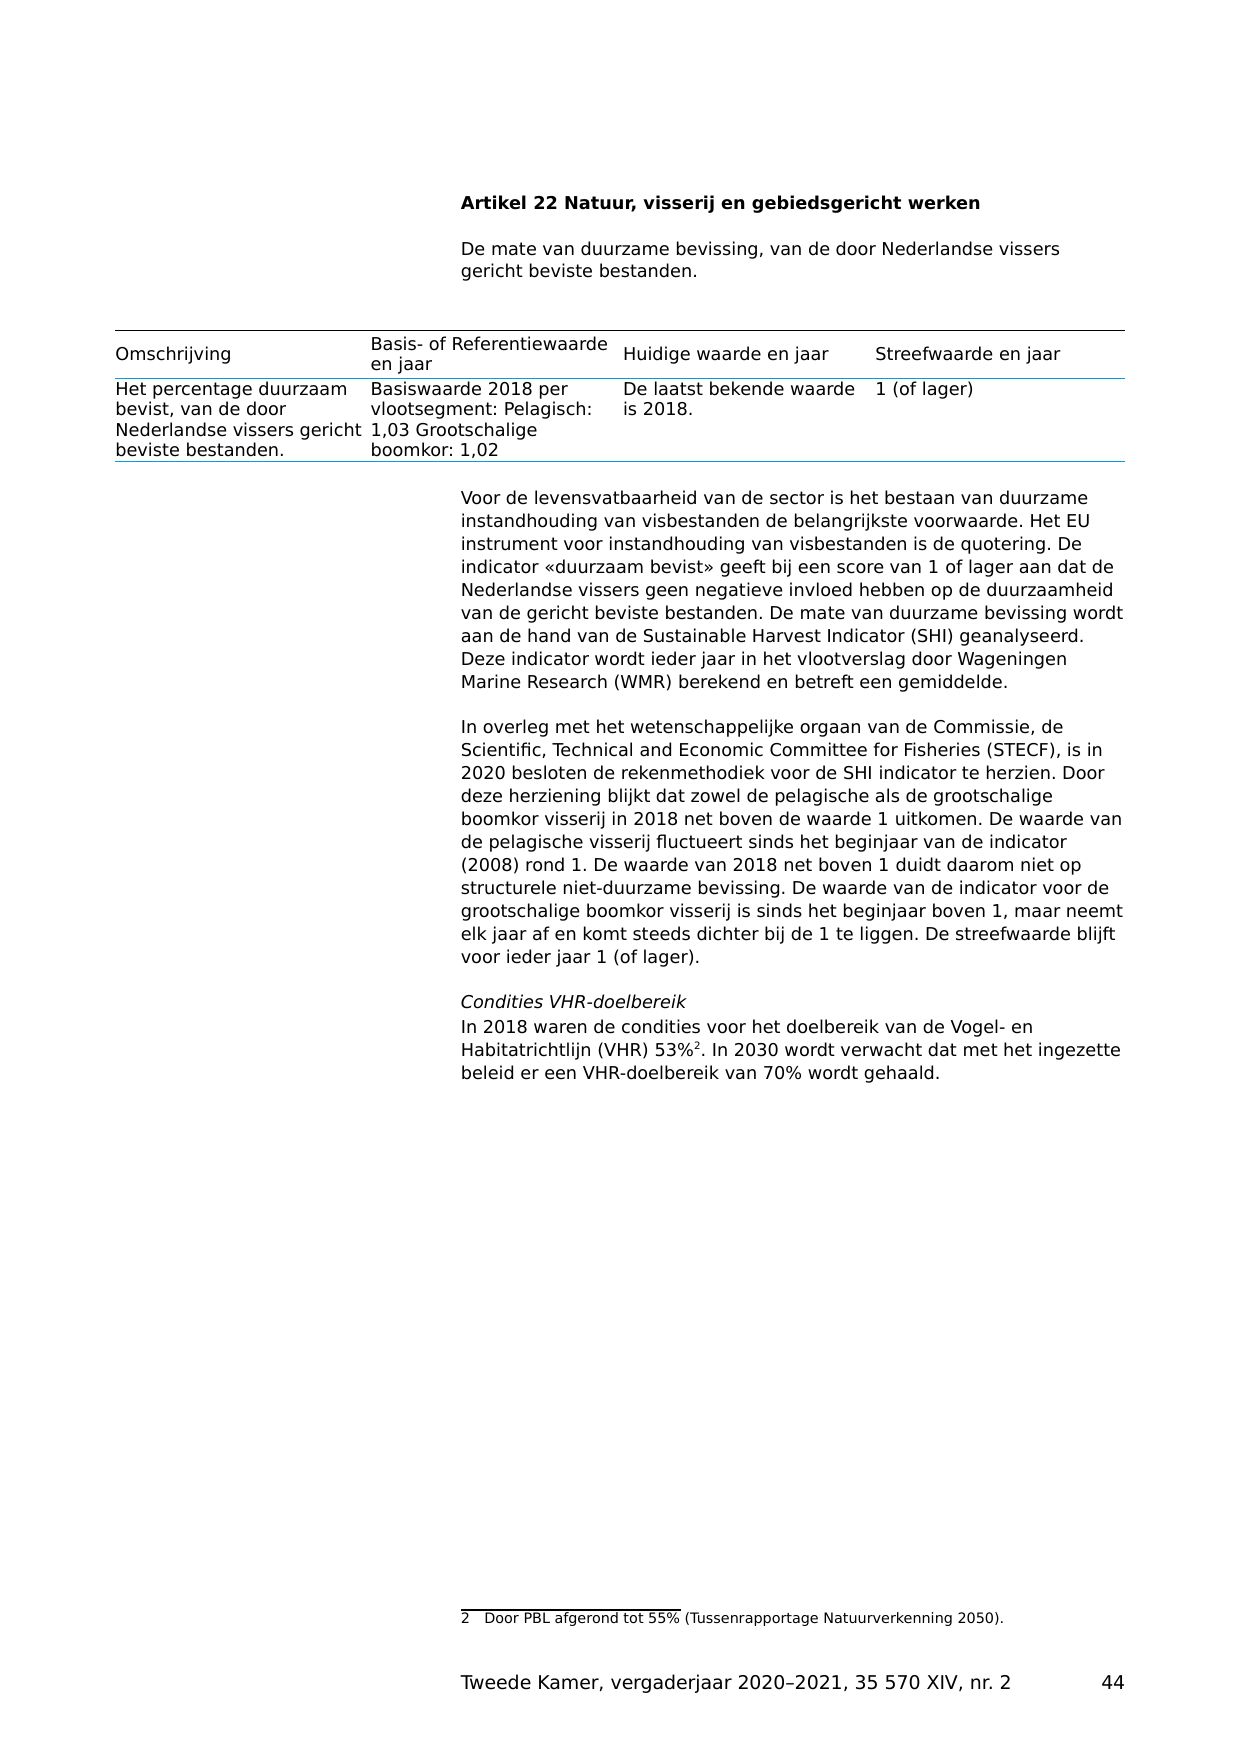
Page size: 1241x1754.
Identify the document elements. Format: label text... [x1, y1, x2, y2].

text De mate van duurzame bevissing, van de door Nederlandse vissers gericht beviste bestanden. [461, 237, 1125, 282]
table_cell 1 (of lager) [872, 379, 1125, 461]
table_cell De laatst bekende waarde is 2018. [620, 379, 872, 461]
text Artikel 22 Natuur, visserij en gebiedsgericht werken [461, 191, 1125, 214]
text In 2018 waren de condities voor het doelbereik van de Vogel- en Habitatrichtlijn (VHR) 53%. In 2030 wordt verwacht dat met het ingezette beleid er een VHR-doelbereik van 70% wordt gehaald. [461, 1016, 1125, 1084]
text Condities VHR-doelbereik [461, 991, 1125, 1013]
text Voor de levensvatbaarheid van de sector is het bestaan van duurzame instandhouding van visbestanden de belangrijkste voorwaarde. Het EU instrument voor instandhouding van visbestanden is de quotering. De indicator «duurzaam bevist» geeft bij een score van 1 of lager aan dat de Nederlandse vissers geen negatieve invloed hebben op de duurzaamheid van de gericht beviste bestanden. De mate van duurzame bevissing wordt aan de hand van de Sustainable Harvest Indicator (SHI) geanalyseerd. Deze indicator wordt ieder jaar in het vlootverslag door Wageningen Marine Research (WMR) berekend en betreft een gemiddelde. [461, 486, 1125, 693]
table_cell Basiswaarde 2018 per vlootsegment: Pelagisch: 1,03 Grootschalige boomkor: 1,02 [368, 379, 620, 461]
text In overleg met het wetenschappelijke orgaan van de Commissie, de Scientific, Technical and Economic Committee for Fisheries (STECF), is in 2020 besloten de rekenmethodiek voor de SHI indicator te herzien. Door deze herziening blijkt dat zowel de pelagische als de grootschalige boomkor visserij in 2018 net boven de waarde 1 uitkomen. De waarde van de pelagische visserij fluctueert sinds het beginjaar van de indicator (2008) rond 1. De waarde van 2018 net boven 1 duidt daarom niet op structurele niet-duurzame bevissing. De waarde van de indicator voor de grootschalige boomkor visserij is sinds het beginjaar boven 1, maar neemt elk jaar af en komt steeds dichter bij de 1 te liggen. De streefwaarde blijft voor ieder jaar 1 (of lager). [461, 716, 1125, 968]
table_cell Huidige waarde en jaar [620, 331, 872, 378]
table_cell Het percentage duurzaam bevist, van de door Nederlandse vissers gericht beviste bestanden. [115, 379, 367, 461]
table_cell Streefwaarde en jaar [872, 331, 1125, 378]
text __Door PBL afgerond tot 55% (Tussenrapportage Natuurverkenning 2050). [461, 1610, 1125, 1627]
table_cell Omschrijving [115, 331, 367, 378]
table_cell Basis- of Referentiewaarde en jaar [368, 331, 620, 378]
table_header Duurzame visserij [115, 305, 1125, 330]
